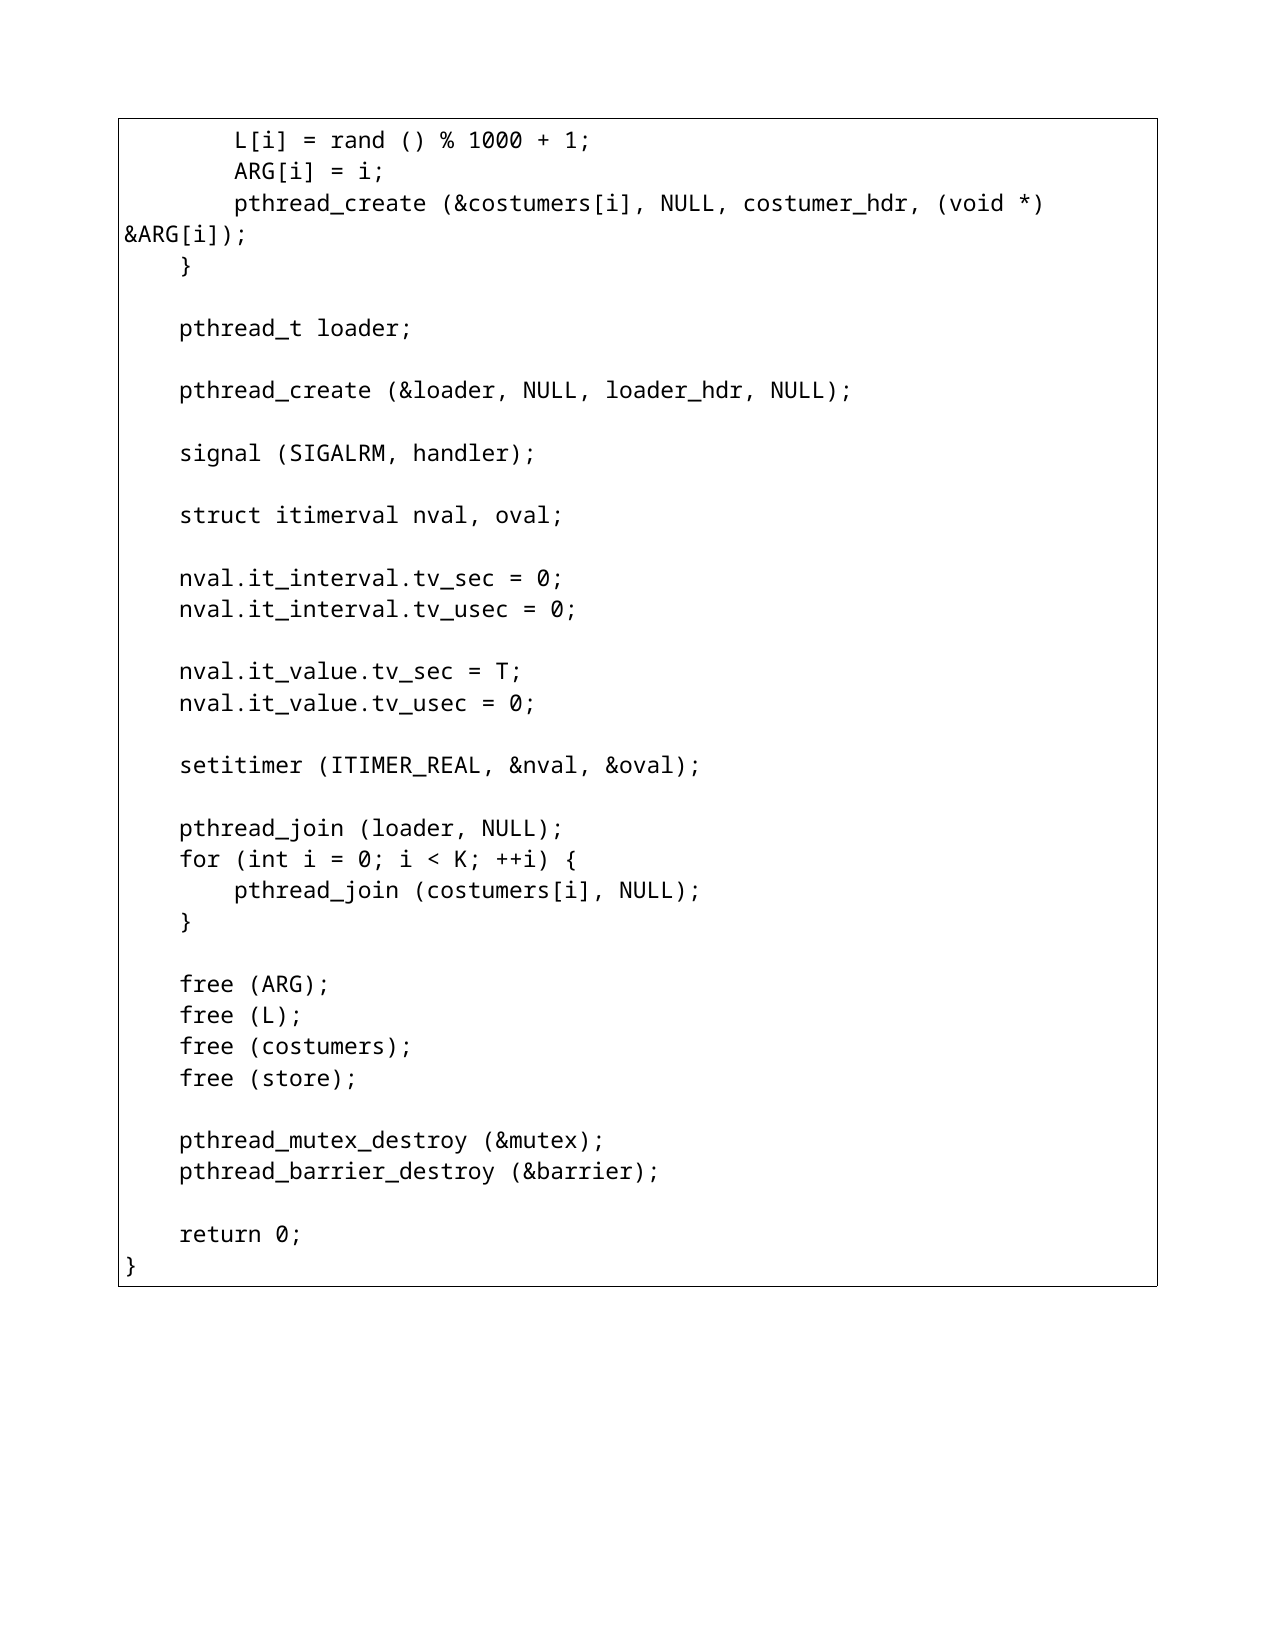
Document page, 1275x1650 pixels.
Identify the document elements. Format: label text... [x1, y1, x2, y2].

table_header L[i] = rand () % 1000 + 1; ARG[i] = i; pthread_create (&costumers[i], NULL, costumer_hdr, (void *) &ARG[i]); } pthread_t loader; pthread_create (&loader, NULL, loader_hdr, NULL); signal (SIGALRM, handler); struct itimerval nval, oval; nval.it_interval.tv_sec = 0; nval.it_interval.tv_usec = 0; nval.it_value.tv_sec = T; nval.it_value.tv_usec = 0; setitimer (ITIMER_REAL, &nval, &oval); pthread_join (loader, NULL); for (int i = 0; i < K; ++i) { pthread_join (costumers[i], NULL); } free (ARG); free (L); free (costumers); free (store); pthread_mutex_destroy (&mutex); pthread_barrier_destroy (&barrier); return 0; } [119, 119, 1157, 1286]
